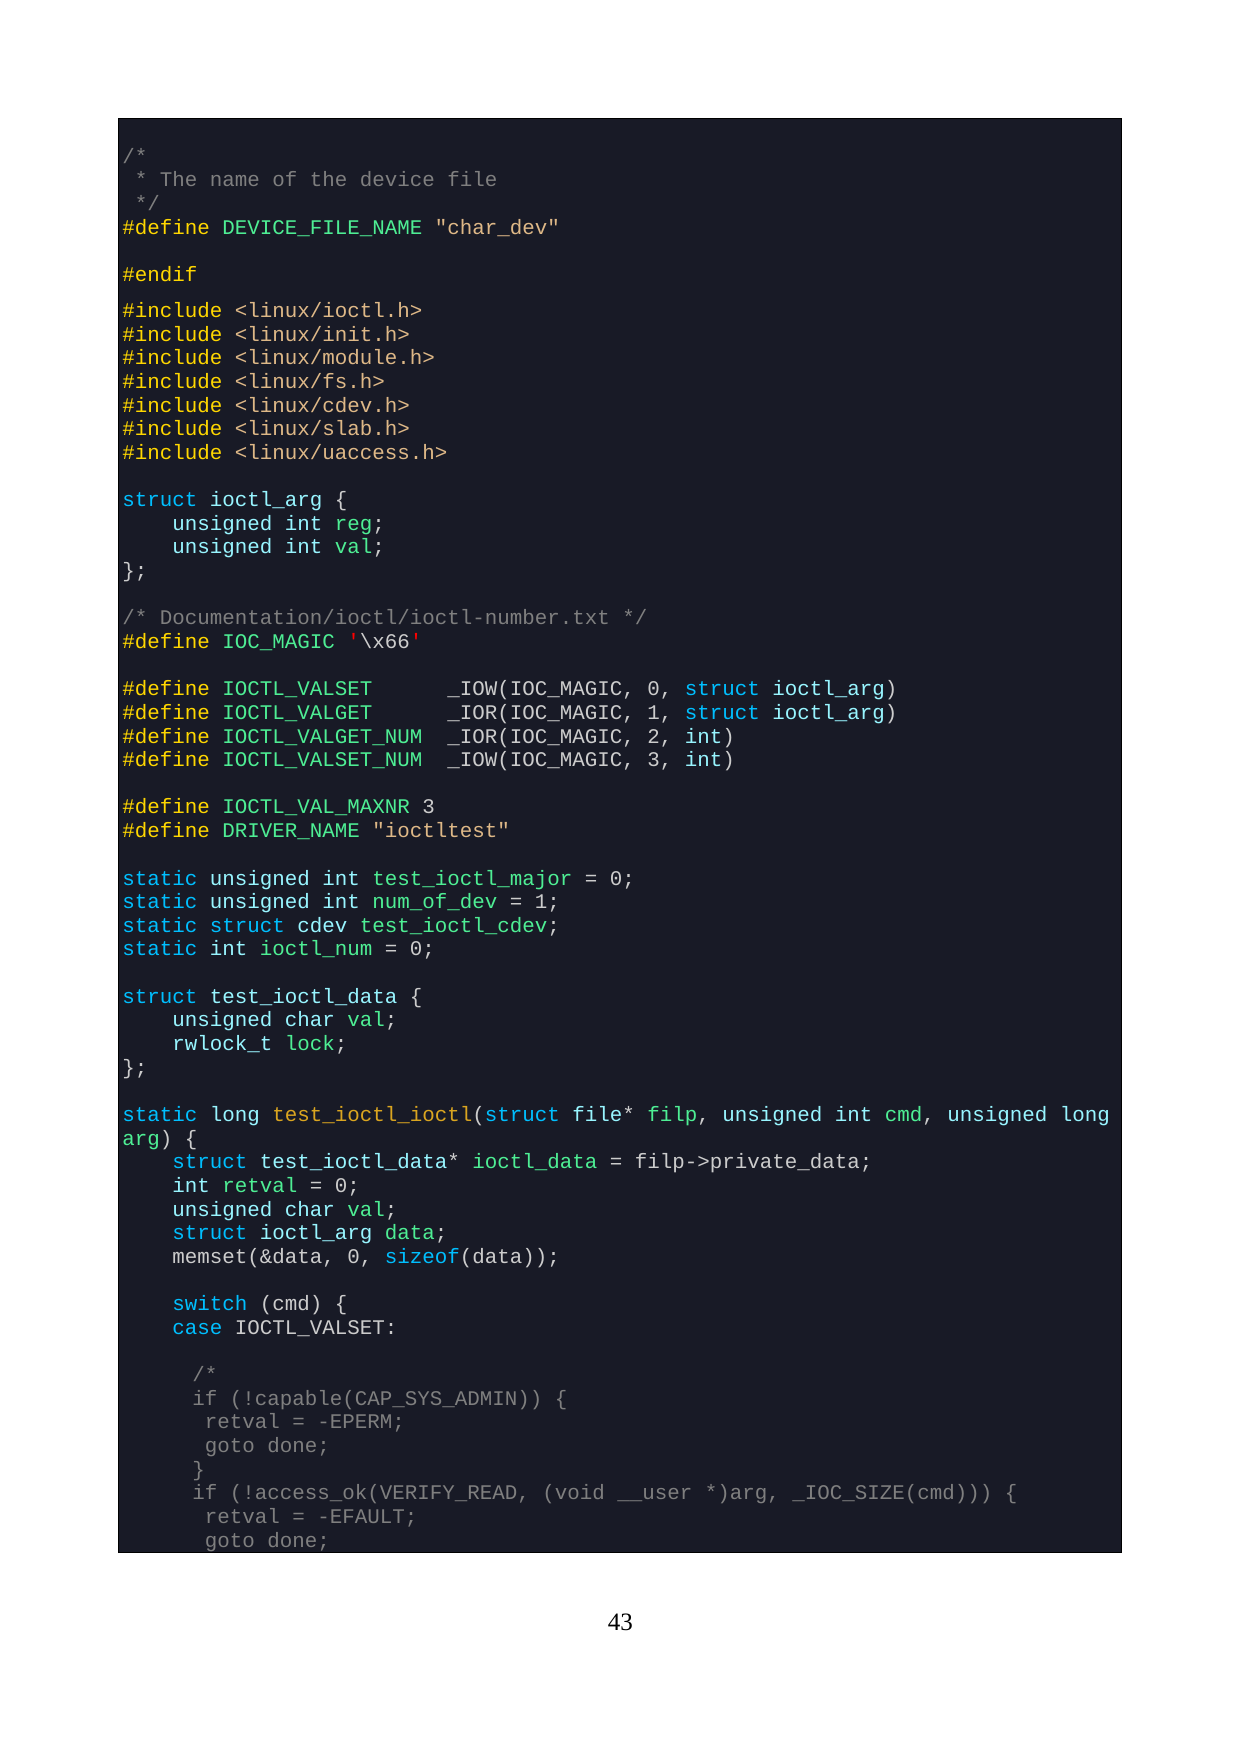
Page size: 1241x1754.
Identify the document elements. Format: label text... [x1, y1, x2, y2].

text case IOCTL_VALSET: [119, 1313, 1121, 1336]
text #define DEVICE_FILE_NAME "char_dev" [119, 213, 1121, 236]
text /* [119, 1360, 1121, 1384]
text struct ioctl_arg data; [119, 1218, 1121, 1242]
text struct test_ioctl_data { [119, 982, 1121, 1005]
text #include <linux/init.h> [119, 320, 1121, 343]
text switch (cmd) { [119, 1289, 1121, 1313]
text static int ioctl_num = 0; [119, 934, 1121, 958]
text * The name of the device file [119, 165, 1121, 189]
text #define IOCTL_VALSET_NUM _IOW(IOC_MAGIC, 3, int) [119, 745, 1121, 769]
text memset(&data, 0, sizeof(data)); [119, 1242, 1121, 1266]
text #include <linux/slab.h> [119, 414, 1121, 438]
text goto done; [119, 1431, 1121, 1455]
text #define IOC_MAGIC '\x66' [119, 627, 1121, 651]
text /* Documentation/ioctl/ioctl-number.txt */ [119, 603, 1121, 627]
text #endif [119, 260, 1121, 288]
text static unsigned int test_ioctl_major = 0; [119, 863, 1121, 887]
text static unsigned int num_of_dev = 1; [119, 887, 1121, 911]
text retval = -EFAULT; [119, 1502, 1121, 1526]
text unsigned char val; [119, 1005, 1121, 1029]
text */ [119, 189, 1121, 213]
text }; [119, 556, 1121, 580]
text #define IOCTL_VAL_MAXNR 3 [119, 793, 1121, 816]
text struct ioctl_arg { [119, 485, 1121, 509]
text unsigned int reg; [119, 509, 1121, 532]
text }; [119, 1053, 1121, 1076]
text static long test_ioctl_ioctl(struct file* filp, unsigned int cmd, unsigned long arg) { [119, 1100, 1121, 1147]
text #define IOCTL_VALGET_NUM _IOR(IOC_MAGIC, 2, int) [119, 722, 1121, 745]
text #include <linux/module.h> [119, 343, 1121, 367]
text #include <linux/cdev.h> [119, 391, 1121, 414]
text if (!access_ok(VERIFY_READ, (void __user *)arg, _IOC_SIZE(cmd))) { [119, 1478, 1121, 1502]
text #include <linux/uaccess.h> [119, 438, 1121, 462]
text } [119, 1455, 1121, 1478]
text struct test_ioctl_data* ioctl_data = filp->private_data; [119, 1147, 1121, 1171]
text static struct cdev test_ioctl_cdev; [119, 911, 1121, 934]
text #include <linux/ioctl.h> [119, 296, 1121, 320]
text goto done; [119, 1526, 1121, 1552]
text int retval = 0; [119, 1171, 1121, 1194]
text /* [119, 142, 1121, 165]
text retval = -EPERM; [119, 1407, 1121, 1431]
text #define IOCTL_VALSET _IOW(IOC_MAGIC, 0, struct ioctl_arg) [119, 674, 1121, 698]
text #define IOCTL_VALGET _IOR(IOC_MAGIC, 1, struct ioctl_arg) [119, 698, 1121, 722]
text unsigned int val; [119, 532, 1121, 556]
text if (!capable(CAP_SYS_ADMIN)) { [119, 1384, 1121, 1407]
text #define DRIVER_NAME "ioctltest" [119, 816, 1121, 840]
text unsigned char val; [119, 1194, 1121, 1218]
text #include <linux/fs.h> [119, 367, 1121, 391]
text rwlock_t lock; [119, 1029, 1121, 1053]
